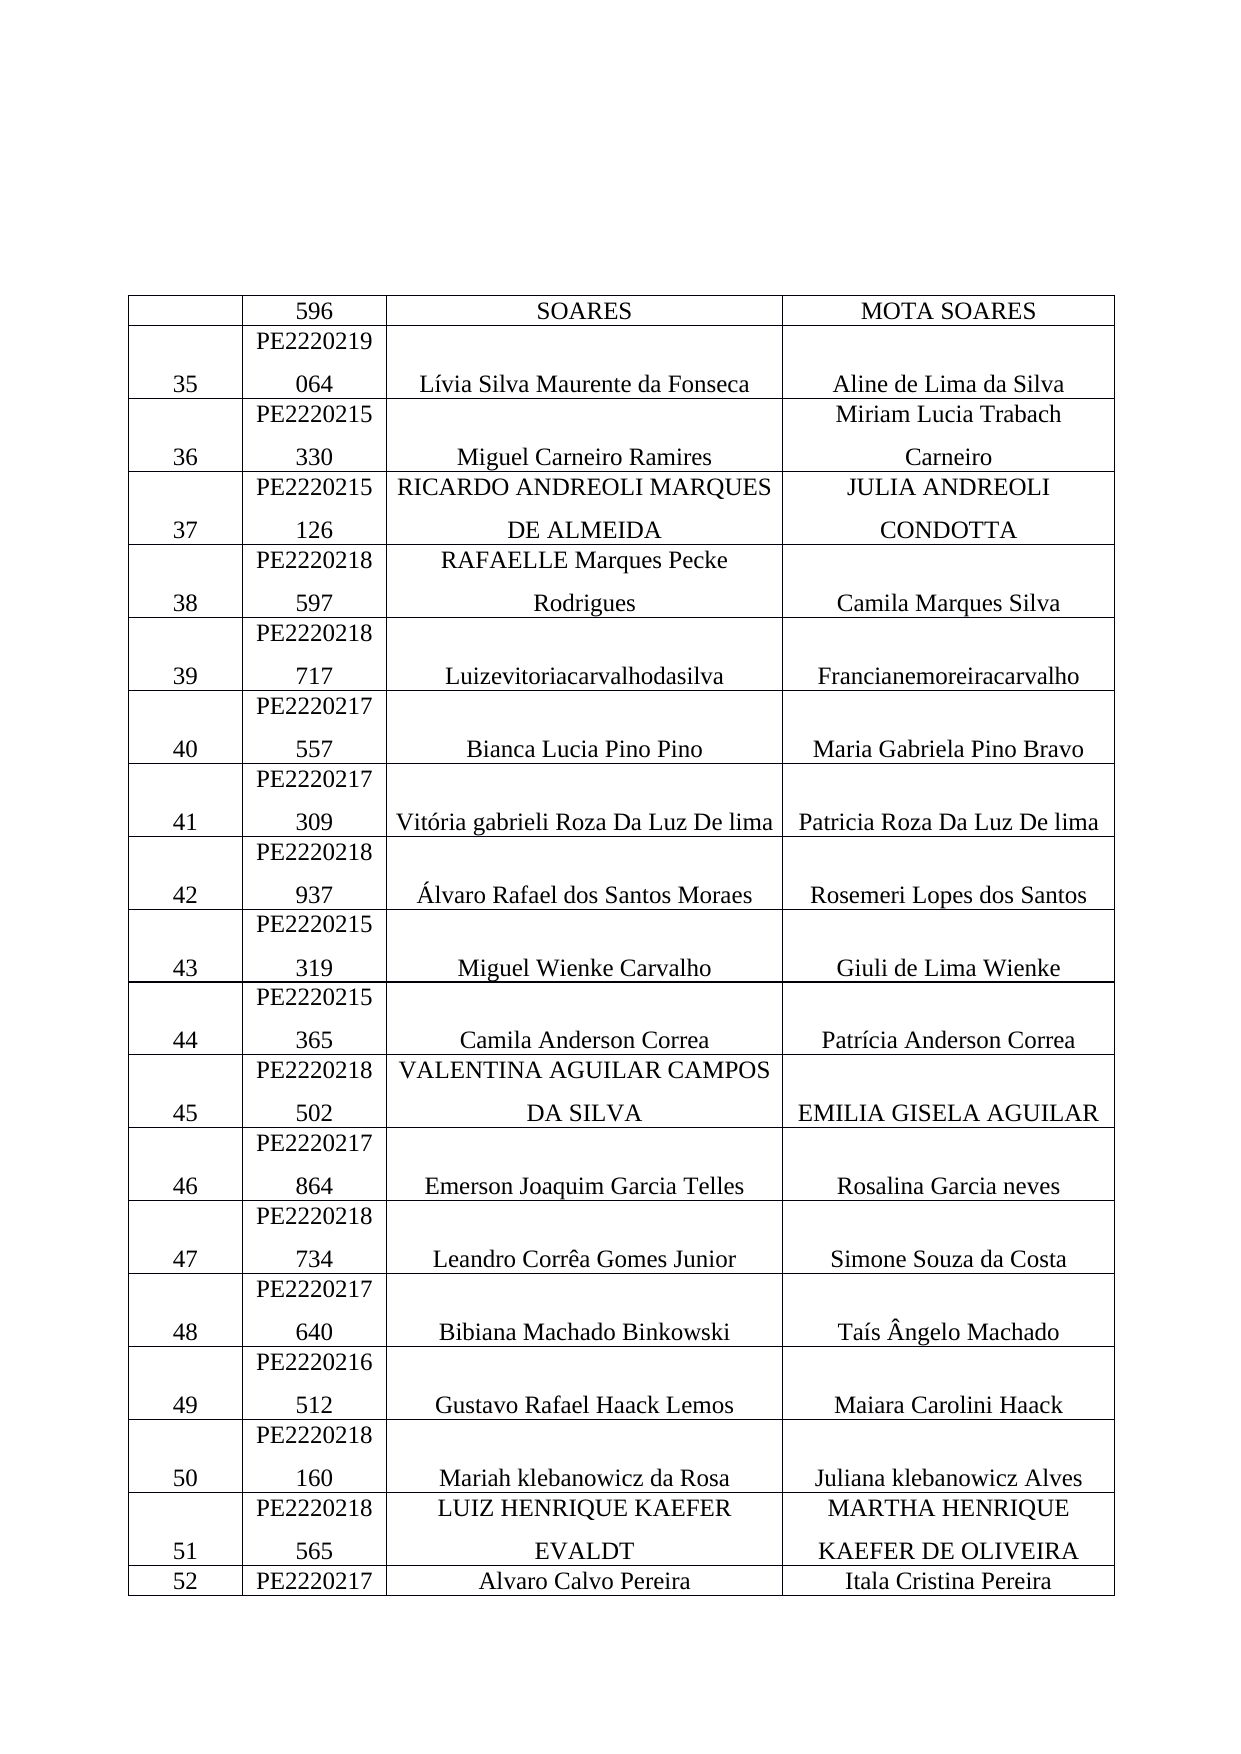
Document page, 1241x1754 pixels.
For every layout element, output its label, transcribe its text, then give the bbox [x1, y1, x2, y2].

table_cell Aline de Lima da Silva [783, 326, 1114, 398]
table_cell Simone Souza da Costa [783, 1201, 1114, 1273]
table_cell PE2220217309 [243, 764, 386, 836]
table_cell 51 [129, 1493, 242, 1565]
table_cell Bibiana Machado Binkowski [387, 1274, 782, 1346]
table_cell PE2220218937 [243, 837, 386, 908]
table_cell PE2220217557 [243, 691, 386, 763]
table_cell Bianca Lucia Pino Pino [387, 691, 782, 763]
table_cell Giuli de Lima Wienke [783, 910, 1114, 981]
table_cell 45 [129, 1055, 242, 1127]
table_cell Luizevitoriacarvalhodasilva [387, 618, 782, 690]
table_cell Maiara Carolini Haack [783, 1347, 1114, 1419]
table_cell 46 [129, 1128, 242, 1200]
table_cell Emerson Joaquim Garcia Telles [387, 1128, 782, 1200]
table_cell Taís Ângelo Machado [783, 1274, 1114, 1346]
table_cell 43 [129, 910, 242, 981]
table_cell 38 [129, 545, 242, 617]
table_cell PE2220215126 [243, 472, 386, 544]
table_cell Patrícia Anderson Correa [783, 983, 1114, 1054]
table_cell PE2220218597 [243, 545, 386, 617]
table_cell Mariah klebanowicz da Rosa [387, 1420, 782, 1492]
table_cell Miguel Wienke Carvalho [387, 910, 782, 981]
table_cell Rosemeri Lopes dos Santos [783, 837, 1114, 908]
table_cell Álvaro Rafael dos Santos Moraes [387, 837, 782, 908]
table_cell PE2220215319 [243, 910, 386, 981]
table_cell EMILIA GISELA AGUILAR [783, 1055, 1114, 1127]
table_cell PE2220217864 [243, 1128, 386, 1200]
table_cell Vitória gabrieli Roza Da Luz De lima [387, 764, 782, 836]
table_cell MARTHA HENRIQUE KAEFER DE OLIVEIRA [783, 1493, 1114, 1565]
table_cell PE2220219064 [243, 326, 386, 398]
table_cell PE2220217640 [243, 1274, 386, 1346]
table_cell PE2220217 [243, 1566, 386, 1594]
table_cell 40 [129, 691, 242, 763]
table_cell RICARDO ANDREOLI MARQUES DE ALMEIDA [387, 472, 782, 544]
table_cell VALENTINA AGUILAR CAMPOS DA SILVA [387, 1055, 782, 1127]
table_cell Lívia Silva Maurente da Fonseca [387, 326, 782, 398]
table_cell JULIA ANDREOLI CONDOTTA [783, 472, 1114, 544]
table_cell PE2220218160 [243, 1420, 386, 1492]
table_cell Itala Cristina Pereira [783, 1566, 1114, 1594]
table_cell MOTA SOARES [783, 296, 1114, 325]
table_cell 596 [243, 296, 386, 325]
table_cell Camila Anderson Correa [387, 983, 782, 1054]
table_cell Gustavo Rafael Haack Lemos [387, 1347, 782, 1419]
table_cell Alvaro Calvo Pereira [387, 1566, 782, 1594]
table_cell PE2220215330 [243, 399, 386, 471]
table_cell PE2220218502 [243, 1055, 386, 1127]
table_cell Miriam Lucia Trabach Carneiro [783, 399, 1114, 471]
table_cell 36 [129, 399, 242, 471]
table_cell PE2220218717 [243, 618, 386, 690]
table_cell 47 [129, 1201, 242, 1273]
table_cell Juliana klebanowicz Alves [783, 1420, 1114, 1492]
table_cell Patricia Roza Da Luz De lima [783, 764, 1114, 836]
table_cell PE2220218565 [243, 1493, 386, 1565]
table_cell RAFAELLE Marques Pecke Rodrigues [387, 545, 782, 617]
table_cell 39 [129, 618, 242, 690]
table_cell 49 [129, 1347, 242, 1419]
table_cell Francianemoreiracarvalho [783, 618, 1114, 690]
table_cell [129, 296, 242, 325]
table_cell Miguel Carneiro Ramires [387, 399, 782, 471]
table_cell 42 [129, 837, 242, 908]
table_cell 52 [129, 1566, 242, 1594]
table_cell Leandro Corrêa Gomes Junior [387, 1201, 782, 1273]
table_cell PE2220216512 [243, 1347, 386, 1419]
table_cell 35 [129, 326, 242, 398]
table_cell 44 [129, 983, 242, 1054]
table_cell 48 [129, 1274, 242, 1346]
table_cell Rosalina Garcia neves [783, 1128, 1114, 1200]
table_cell 50 [129, 1420, 242, 1492]
table_cell PE2220218734 [243, 1201, 386, 1273]
table_cell SOARES [387, 296, 782, 325]
table_cell LUIZ HENRIQUE KAEFER EVALDT [387, 1493, 782, 1565]
table_cell 41 [129, 764, 242, 836]
table_cell Maria Gabriela Pino Bravo [783, 691, 1114, 763]
table_cell Camila Marques Silva [783, 545, 1114, 617]
table_cell 37 [129, 472, 242, 544]
table_cell PE2220215365 [243, 983, 386, 1054]
